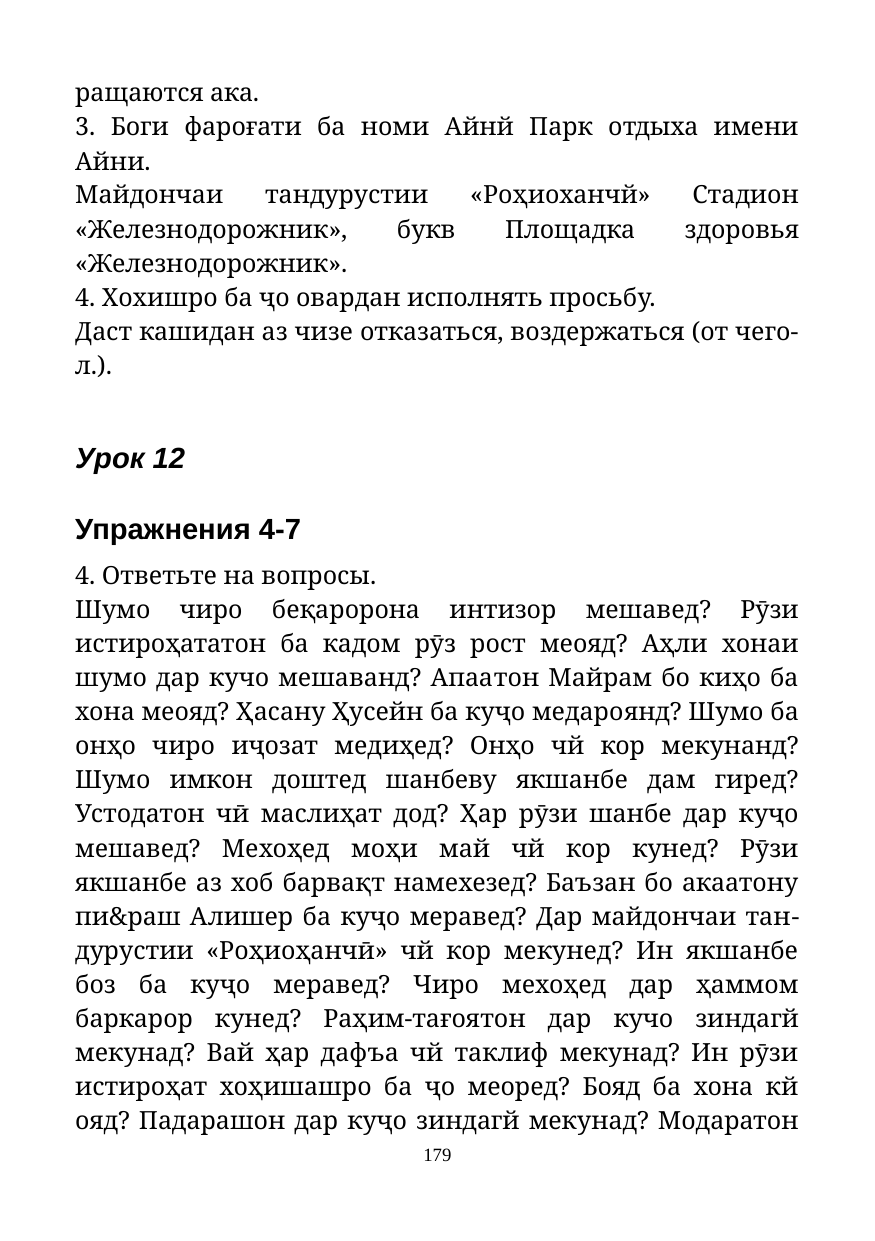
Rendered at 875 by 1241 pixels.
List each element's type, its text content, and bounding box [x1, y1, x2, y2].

subtitle Урок 12 [75, 441, 799, 474]
text ращаются ака. [75, 75, 799, 109]
text Майдончаи тандурустии «Роҳиоханчй» Стадион «Железнодорож­ник», букв Площадка здоровья «Железнодорожник». [75, 177, 799, 279]
text 4. Хохишро ба ҷо овардан исполнять просьбу. [75, 279, 799, 313]
text 3. Боги фароғати ба номи Айнй Парк отдыха имени Айни. [75, 109, 799, 177]
subtitle Упражнения 4-7 [75, 512, 799, 545]
text 4. Ответьте на вопросы. [75, 558, 799, 592]
text Даст кашидан аз чизе отказаться, воздержаться (от чего-л.). [75, 313, 799, 382]
text Шумо чиро беқаророна интизор мешавед? Рӯзи истироҳататон ба кадом рӯз рост меояд? Аҳли хонаи шумо дар кучо мешаванд? Апаа­тон Майрам бо киҳо ба хона меояд? Ҳасану Ҳусейн ба куҷо медаро­янд? Шумо ба онҳо чиро иҷозат медиҳед? Онҳо чй кор мекунанд? Шумо имкон доштед шанбеву якшанбе дам гиред? Устодатон чӣ маслиҳат дод? Ҳар рӯзи шанбе дар куҷо мешавед? Мехоҳед моҳи май чй кор кунед? Рӯзи якшанбе аз хоб барвақт намехезед? Баъзан бо акаатону пи&раш Алишер ба куҷо меравед? Дар майдончаи тан­дурустии «Роҳиоҳанчӣ» чй кор мекунед? Ин якшанбе боз ба куҷо меравед? Чиро мехоҳед дар ҳаммом баркарор кунед? Раҳим-тағоя­тон дар кучо зиндагй мекунад? Вай ҳар дафъа чй таклиф мекунад? Ин рӯзи истироҳат хоҳишашро ба ҷо меоред? Бояд ба хона кй ояд? Падарашон дар куҷо зиндагй мекунад? Модаратон [75, 592, 799, 1137]
